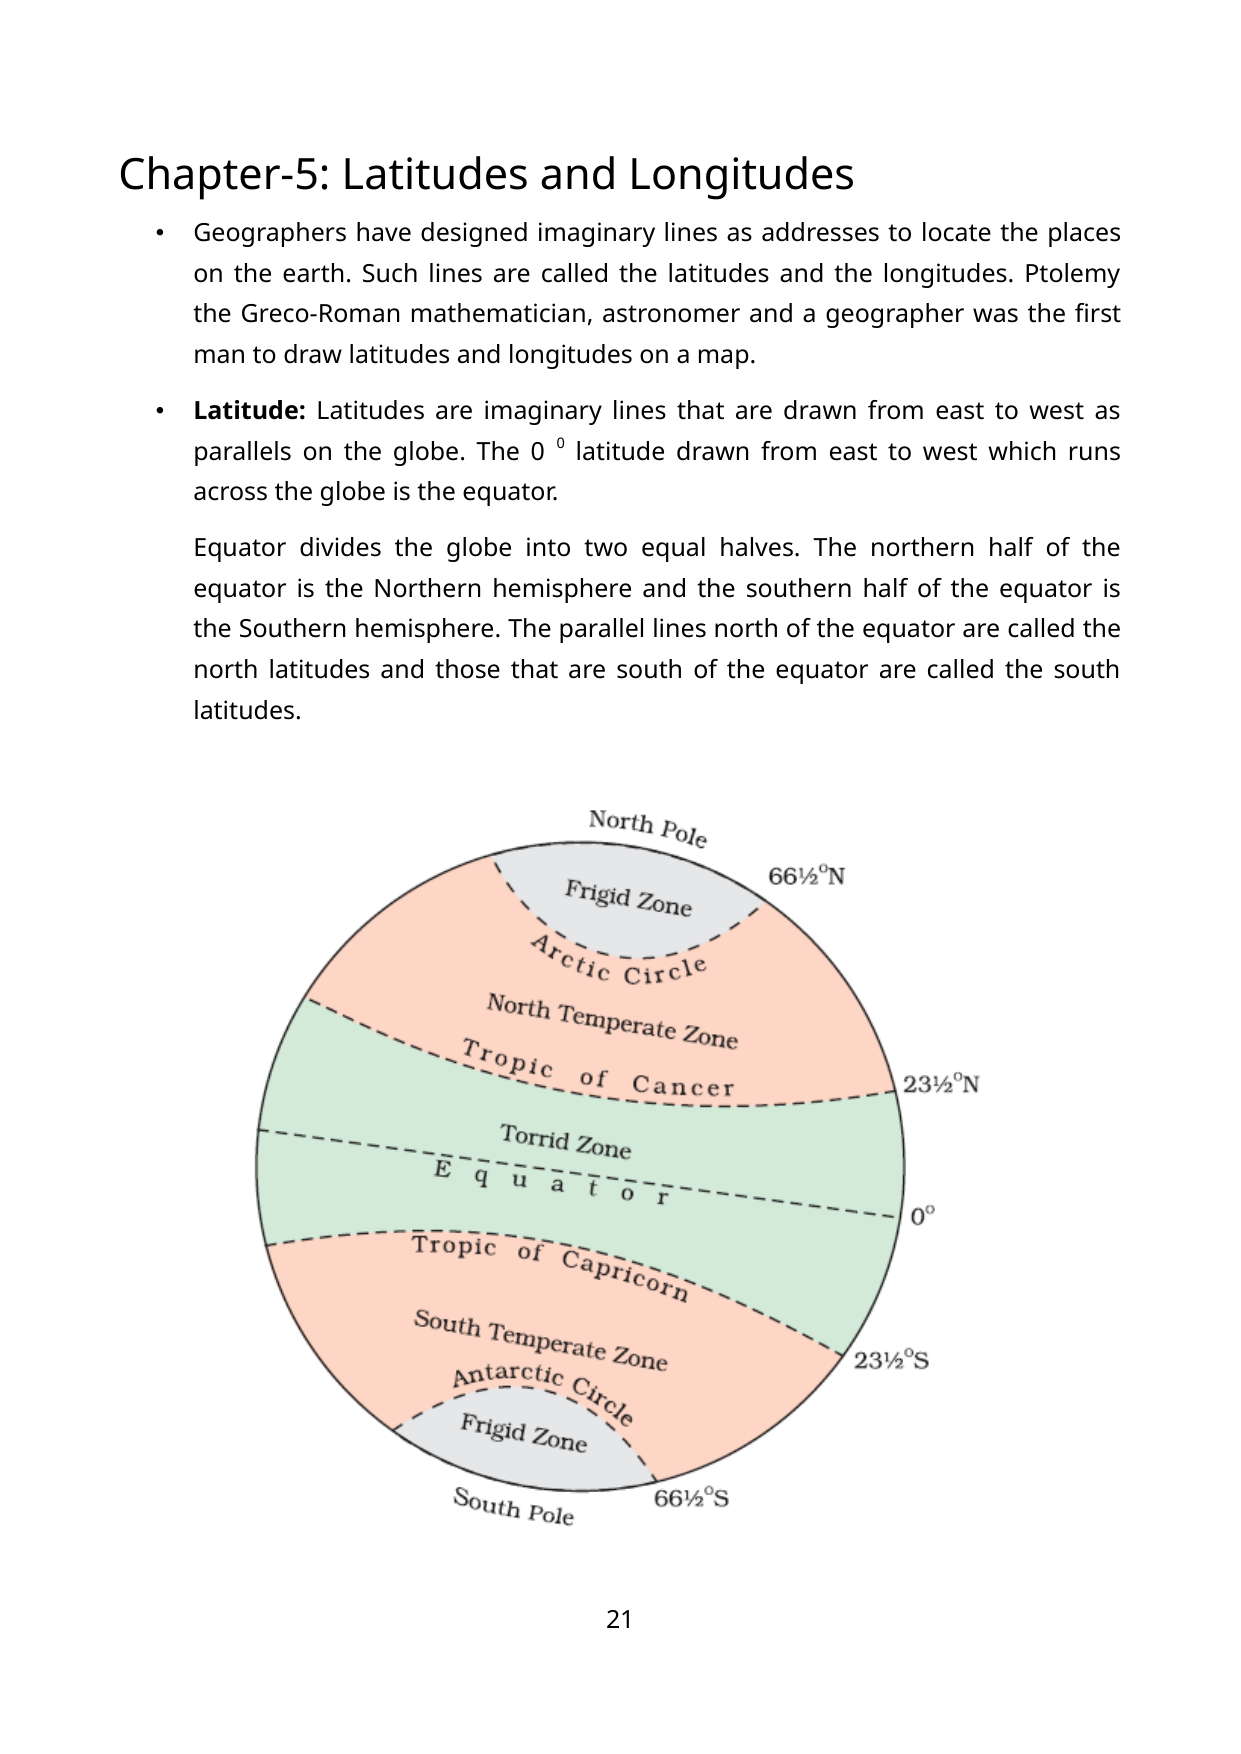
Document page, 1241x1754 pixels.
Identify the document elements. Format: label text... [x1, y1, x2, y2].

picture [228, 803, 1012, 1542]
list Latitude: Latitudes are imaginary lines that are drawn from east to west as parallels on the globe. The 0 0 latitude drawn from east to west which runs across the globe is the equator. [156, 392, 1122, 508]
list Equator divides the globe into two equal halves. The northern half of the equator is the Northern hemisphere and the southern half of the equator is the Southern hemisphere. The parallel lines north of the equator are called the north latitudes and those that are south of the equator are called the south latitudes. [156, 529, 1122, 727]
subtitle Chapter-5: Latitudes and Longitudes [118, 143, 1122, 202]
list Geographers have designed imaginary lines as addresses to locate the places on the earth. Such lines are called the latitudes and the longitudes. Ptolemy the Greco-Roman mathematician, astronomer and a geographer was the first man to draw latitudes and longitudes on a map. [156, 214, 1122, 371]
